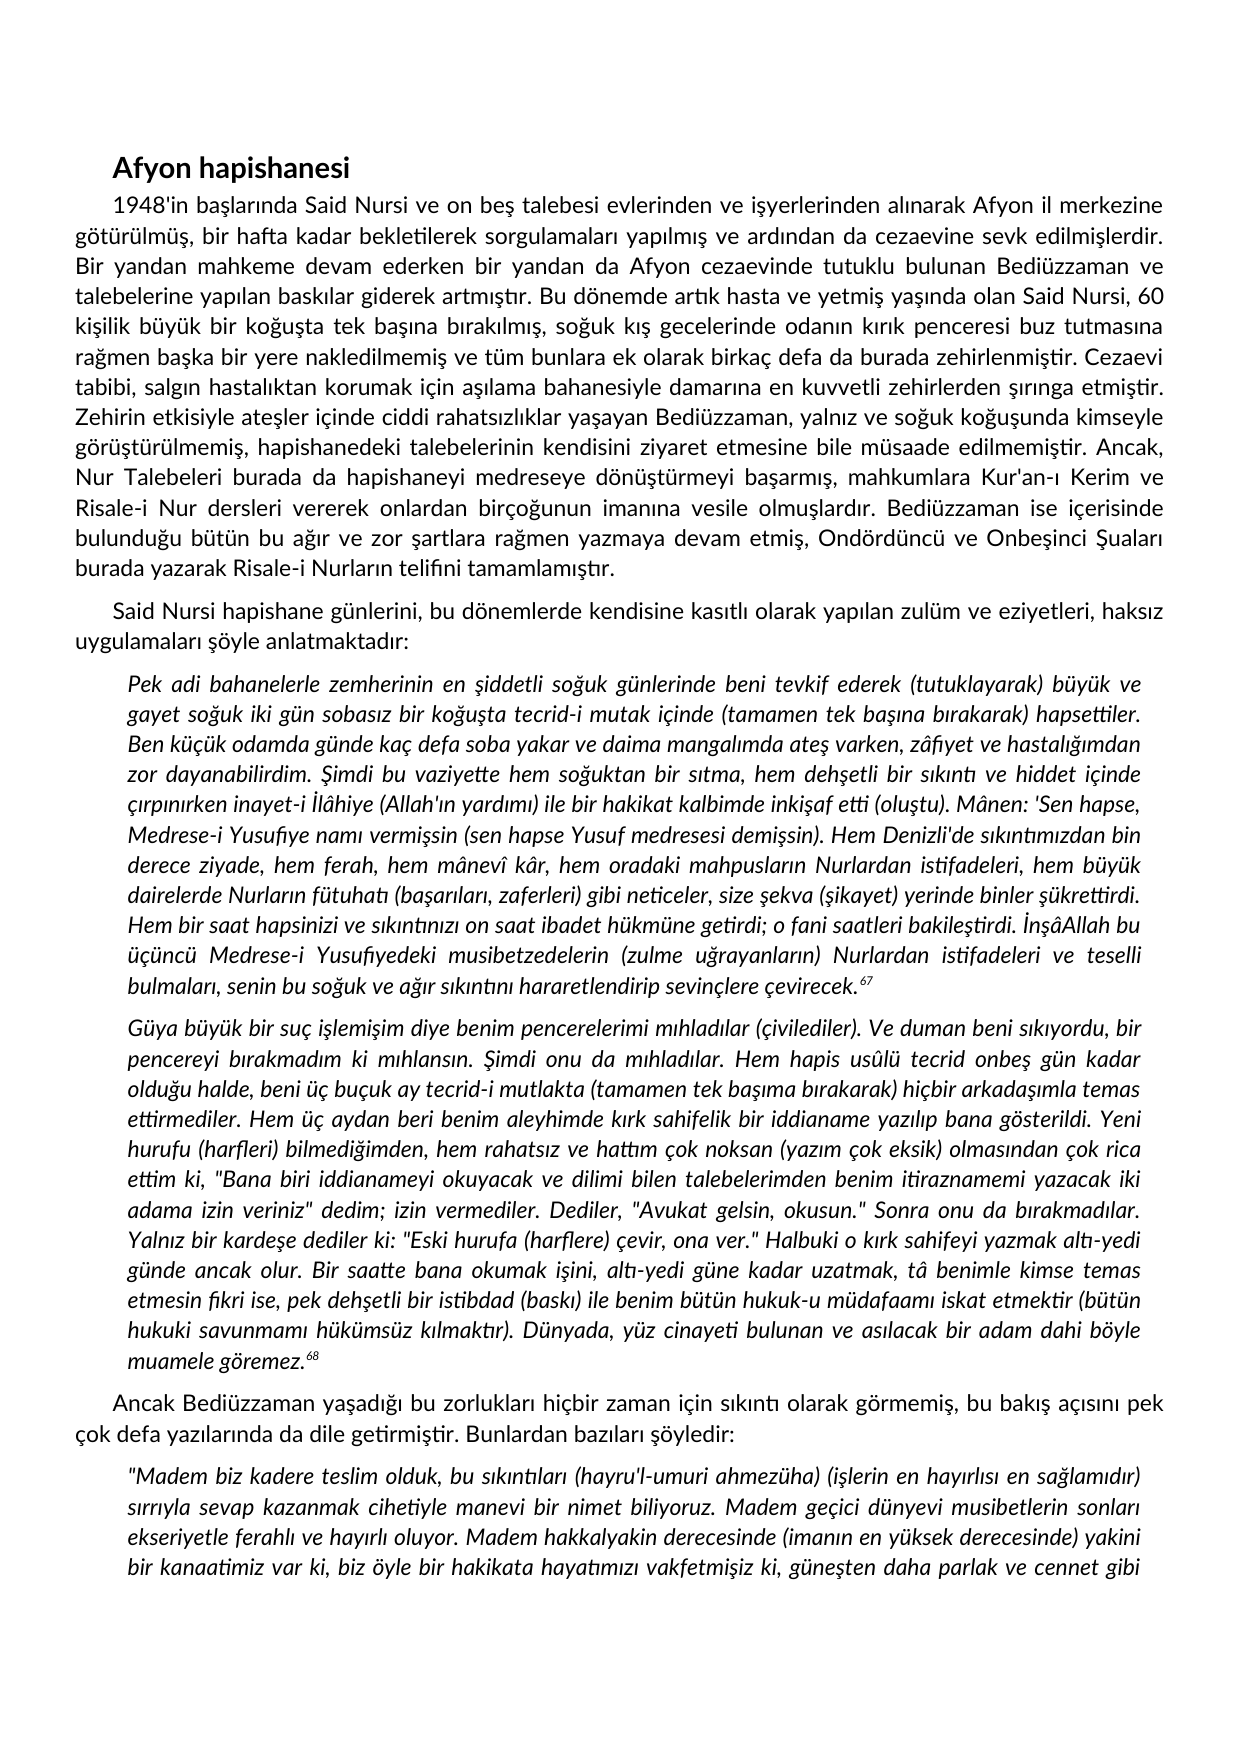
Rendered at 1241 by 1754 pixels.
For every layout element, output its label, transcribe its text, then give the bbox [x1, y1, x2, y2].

subtitle Afyon hapishanesi [112, 150, 1165, 185]
text Said Nursi hapishane günlerini, bu dönemlerde kendisine kasıtlı olarak yapılan zulüm ve eziyetleri, haksız uygulamaları şöyle anlatmaktadır: [75, 596, 1165, 654]
text "Madem biz kadere teslim olduk, bu sıkıntıları (hayru'l-umuri ahmezüha) (işlerin en hayırlısı en sağlamıdır) sırrıyla sevap kazanmak cihetiyle manevi bir nimet biliyoruz. Madem geçici dünyevi musibetlerin sonları ekseriyetle ferahlı ve hayırlı oluyor. Madem hakkalyakin derecesinde (imanın en yüksek derecesinde) yakini bir kanaatimiz var ki, biz öyle bir hakikata hayatımızı vakfetmişiz ki, güneşten daha parlak ve cennet gibi [127, 1462, 1143, 1580]
text 1948'in başlarında Said Nursi ve on beş talebesi evlerinden ve işyerlerinden alınarak Afyon il merkezine götürülmüş, bir hafta kadar bekletilerek sorgulamaları yapılmış ve ardından da cezaevine sevk edilmişlerdir. Bir yandan mahkeme devam ederken bir yandan da Afyon cezaevinde tutuklu bulunan Bediüzzaman ve talebelerine yapılan baskılar giderek artmıştır. Bu dönemde artık hasta ve yetmiş yaşında olan Said Nursi, 60 kişilik büyük bir koğuşta tek başına bırakılmış, soğuk kış gecelerinde odanın kırık penceresi buz tutmasına rağmen başka bir yere nakledilmemiş ve tüm bunlara ek olarak birkaç defa da burada zehirlenmiştir. Cezaevi tabibi, salgın hastalıktan korumak için aşılama bahanesiyle damarına en kuvvetli zehirlerden şırınga etmiştir. Zehirin etkisiyle ateşler içinde ciddi rahatsızlıklar yaşayan Bediüzzaman, yalnız ve soğuk koğuşunda kimseyle görüştürülmemiş, hapishanedeki talebelerinin kendisini ziyaret etmesine bile müsaade edilmemiştir. Ancak, Nur Talebeleri burada da hapishaneyi medreseye dönüştürmeyi başarmış, mahkumlara Kur'an-ı Kerim ve Risale-i Nur dersleri vererek onlardan birçoğunun imanına vesile olmuşlardır. Bediüzzaman ise içerisinde bulunduğu bütün bu ağır ve zor şartlara rağmen yazmaya devam etmiş, Ondördüncü ve Onbeşinci Şuaları burada yazarak Risale-i Nurların telifini tamamlamıştır. [75, 191, 1165, 581]
text Pek adi bahanelerle zemherinin en şiddetli soğuk günlerinde beni tevkif ederek (tutuklayarak) büyük ve gayet soğuk iki gün sobasız bir koğuşta tecrid-i mutak içinde (tamamen tek başına bırakarak) hapsettiler. Ben küçük odamda günde kaç defa soba yakar ve daima mangalımda ateş varken, zâfiyet ve hastalığımdan zor dayanabilirdim. Şimdi bu vaziyette hem soğuktan bir sıtma, hem dehşetli bir sıkıntı ve hiddet içinde çırpınırken inayet-i İlâhiye (Allah'ın yardımı) ile bir hakikat kalbimde inkişaf etti (oluştu). Mânen: 'Sen hapse, Medrese-i Yusufiye namı vermişsin (sen hapse Yusuf medresesi demişsin). Hem Denizli'de sıkıntımızdan bin derece ziyade, hem ferah, hem mânevî kâr, hem oradaki mahpusların Nurlardan istifadeleri, hem büyük dairelerde Nurların fütuhatı (başarıları, zaferleri) gibi neticeler, size şekva (şikayet) yerinde binler şükrettirdi. Hem bir saat hapsinizi ve sıkıntınızı on saat ibadet hükmüne getirdi; o fani saatleri bakileştirdi. İnşâAllah bu üçüncü Medrese-i Yusufiyedeki musibetzedelerin (zulme uğrayanların) Nurlardan istifadeleri ve teselli bulmaları, senin bu soğuk ve ağır sıkıntını hararetlendirip sevinçlere çevirecek.67 [127, 669, 1143, 999]
text Ancak Bediüzzaman yaşadığı bu zorlukları hiçbir zaman için sıkıntı olarak görmemiş, bu bakış açısını pek çok defa yazılarında da dile getirmiştir. Bunlardan bazıları şöyledir: [75, 1389, 1165, 1447]
text Güya büyük bir suç işlemişim diye benim pencerelerimi mıhladılar (çivilediler). Ve duman beni sıkıyordu, bir pencereyi bırakmadım ki mıhlansın. Şimdi onu da mıhladılar. Hem hapis usûlü tecrid onbeş gün kadar olduğu halde, beni üç buçuk ay tecrid-i mutlakta (tamamen tek başıma bırakarak) hiçbir arkadaşımla temas ettirmediler. Hem üç aydan beri benim aleyhimde kırk sahifelik bir iddianame yazılıp bana gösterildi. Yeni hurufu (harfleri) bilmediğimden, hem rahatsız ve hattım çok noksan (yazım çok eksik) olmasından çok rica ettim ki, "Bana biri iddianameyi okuyacak ve dilimi bilen talebelerimden benim itiraznamemi yazacak iki adama izin veriniz" dedim; izin vermediler. Dediler, "Avukat gelsin, okusun." Sonra onu da bırakmadılar. Yalnız bir kardeşe dediler ki: "Eski hurufa (harflere) çevir, ona ver." Halbuki o kırk sahifeyi yazmak altı-yedi günde ancak olur. Bir saatte bana okumak işini, altı-yedi güne kadar uzatmak, tâ benimle kimse temas etmesin fikri ise, pek dehşetli bir istibdad (baskı) ile benim bütün hukuk-u müdafaamı iskat etmektir (bütün hukuki savunmamı hükümsüz kılmaktır). Dünyada, yüz cinayeti bulunan ve asılacak bir adam dahi böyle muamele göremez.68 [127, 1014, 1143, 1374]
